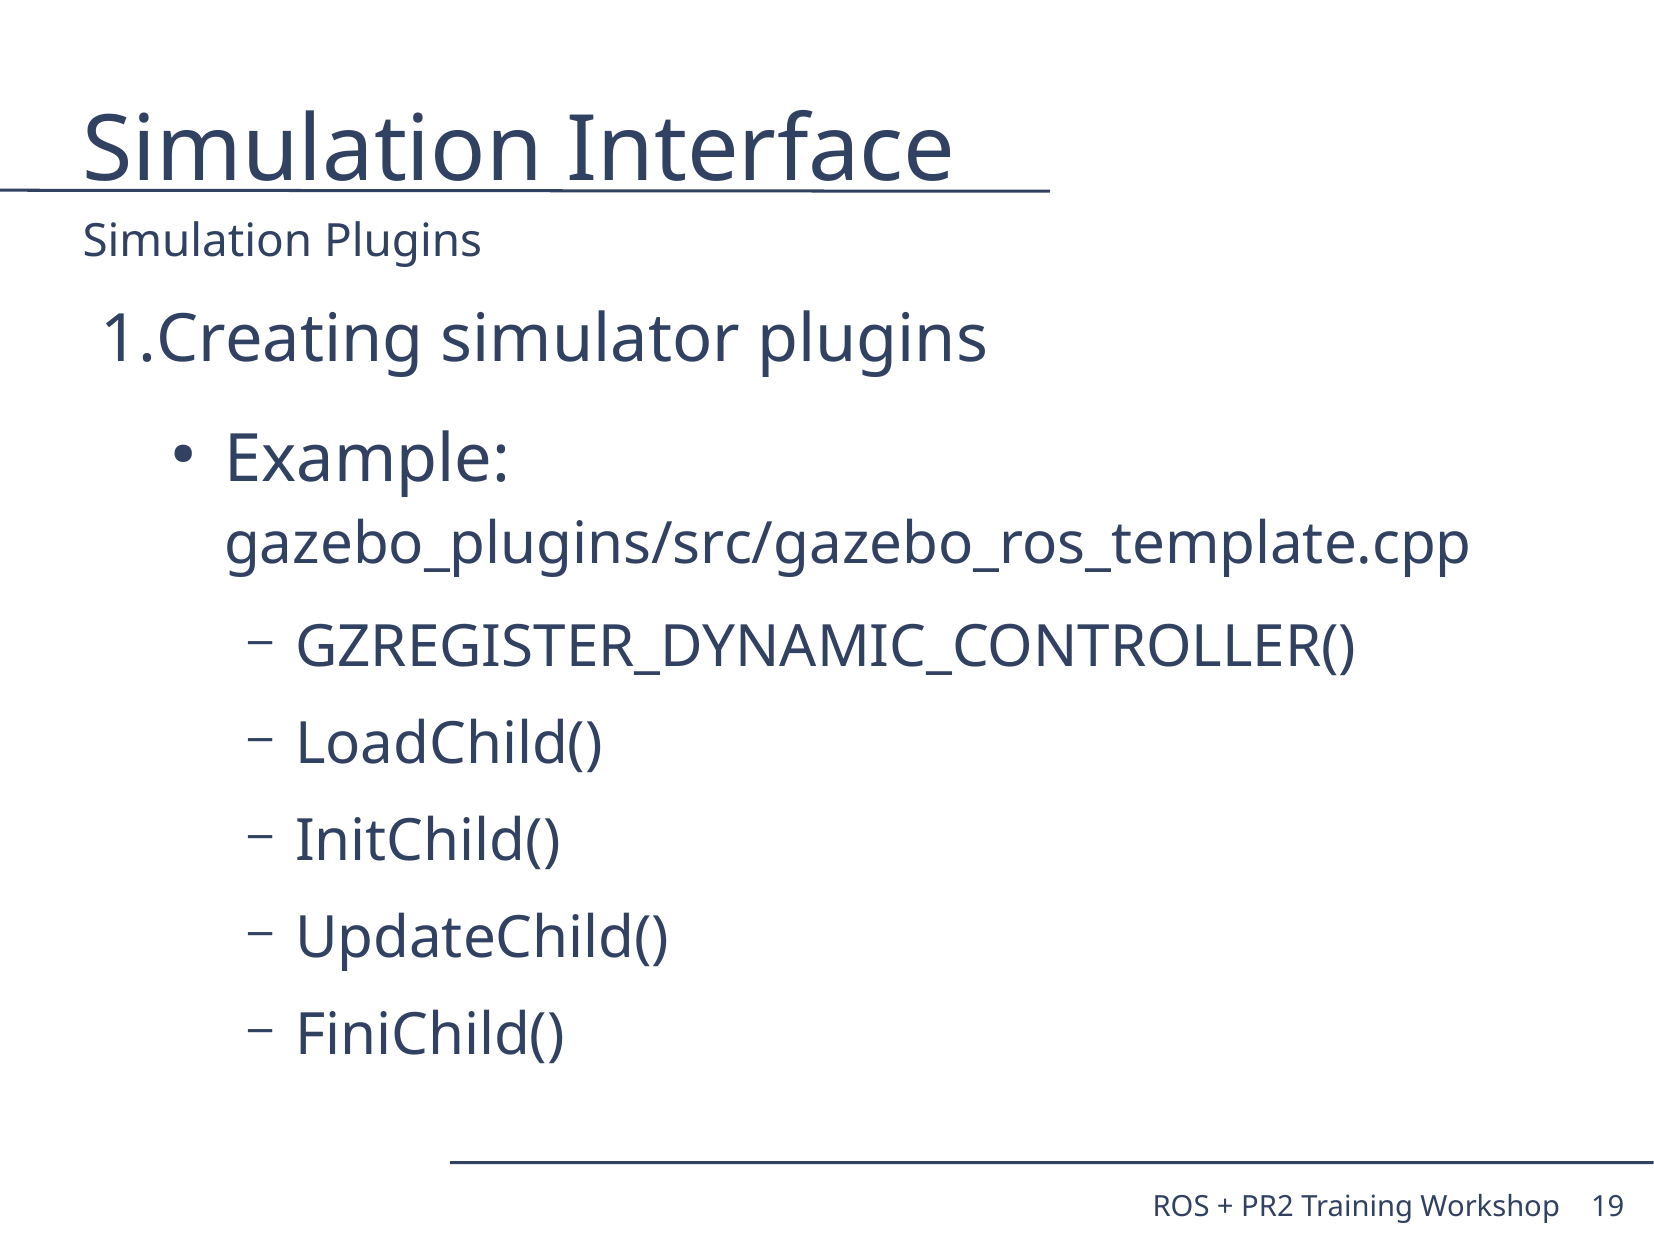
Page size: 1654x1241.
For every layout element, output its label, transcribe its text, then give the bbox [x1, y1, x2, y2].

list Creating simulator plugins Example: gazebo_plugins/src/gazebo_ros_template.cpp GZREGISTER_DYNAMIC_CONTROLLER() LoadChild() InitChild() UpdateChild() FiniChild() [82, 290, 1571, 1109]
title Simulation Interface Simulation Plugins [82, 73, 1571, 281]
